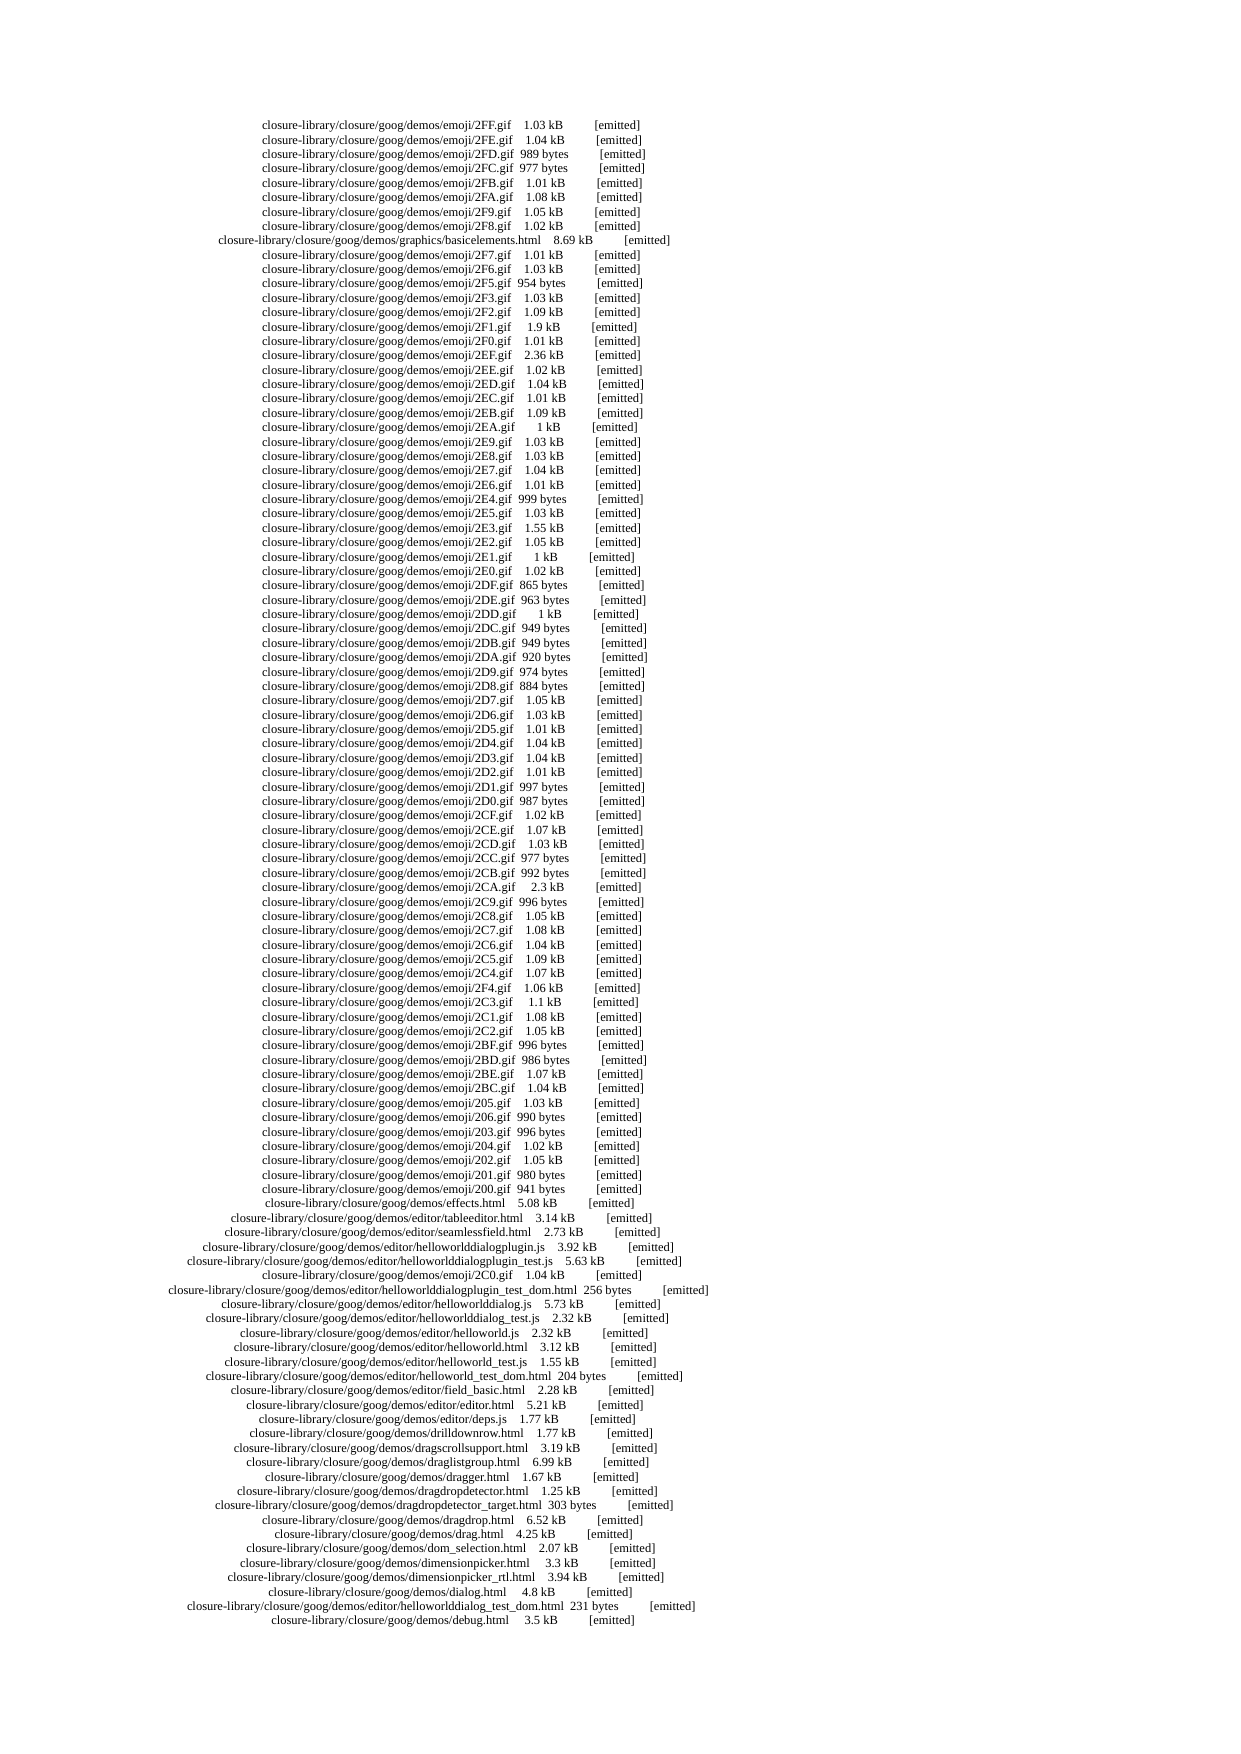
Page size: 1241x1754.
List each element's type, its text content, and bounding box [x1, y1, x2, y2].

text closure-library/closure/goog/demos/emoji/206.gif 990 bytes [emitted] [118, 1110, 1122, 1124]
text closure-library/closure/goog/demos/emoji/2F6.gif 1.03 kB [emitted] [118, 262, 1122, 276]
text closure-library/closure/goog/demos/dragdrop.html 6.52 kB [emitted] [118, 1512, 1122, 1527]
text closure-library/closure/goog/demos/editor/helloworlddialog_test_dom.html 231 bytes [emitted] [118, 1599, 1122, 1613]
text closure-library/closure/goog/demos/emoji/2E6.gif 1.01 kB [emitted] [118, 477, 1122, 492]
text closure-library/closure/goog/demos/emoji/2C4.gif 1.07 kB [emitted] [118, 966, 1122, 981]
text closure-library/closure/goog/demos/emoji/2F9.gif 1.05 kB [emitted] [118, 204, 1122, 219]
text closure-library/closure/goog/demos/emoji/2E2.gif 1.05 kB [emitted] [118, 535, 1122, 549]
text closure-library/closure/goog/demos/dom_selection.html 2.07 kB [emitted] [118, 1541, 1122, 1556]
text closure-library/closure/goog/demos/emoji/2BF.gif 996 bytes [emitted] [118, 1038, 1122, 1052]
text closure-library/closure/goog/demos/emoji/2E3.gif 1.55 kB [emitted] [118, 521, 1122, 535]
text closure-library/closure/goog/demos/editor/helloworld.html 3.12 kB [emitted] [118, 1340, 1122, 1354]
text closure-library/closure/goog/demos/emoji/2E7.gif 1.04 kB [emitted] [118, 463, 1122, 477]
text closure-library/closure/goog/demos/editor/helloworld_test.js 1.55 kB [emitted] [118, 1354, 1122, 1369]
text closure-library/closure/goog/demos/emoji/2FF.gif 1.03 kB [emitted] [118, 118, 1122, 132]
text closure-library/closure/goog/demos/emoji/2E0.gif 1.02 kB [emitted] [118, 564, 1122, 578]
text closure-library/closure/goog/demos/emoji/2CA.gif 2.3 kB [emitted] [118, 880, 1122, 894]
text closure-library/closure/goog/demos/emoji/2F2.gif 1.09 kB [emitted] [118, 305, 1122, 319]
text closure-library/closure/goog/demos/editor/tableeditor.html 3.14 kB [emitted] [118, 1211, 1122, 1225]
text closure-library/closure/goog/demos/debug.html 3.5 kB [emitted] [118, 1613, 1122, 1627]
text closure-library/closure/goog/demos/emoji/2F5.gif 954 bytes [emitted] [118, 276, 1122, 291]
text closure-library/closure/goog/demos/editor/helloworlddialogplugin_test_dom.html 256 bytes [emitted] [118, 1282, 1122, 1297]
text closure-library/closure/goog/demos/emoji/2FA.gif 1.08 kB [emitted] [118, 190, 1122, 204]
text closure-library/closure/goog/demos/emoji/2D1.gif 997 bytes [emitted] [118, 779, 1122, 794]
text closure-library/closure/goog/demos/emoji/2F4.gif 1.06 kB [emitted] [118, 981, 1122, 995]
text closure-library/closure/goog/demos/emoji/2CB.gif 992 bytes [emitted] [118, 866, 1122, 880]
text closure-library/closure/goog/demos/emoji/2C0.gif 1.04 kB [emitted] [118, 1268, 1122, 1282]
text closure-library/closure/goog/demos/emoji/204.gif 1.02 kB [emitted] [118, 1139, 1122, 1153]
text closure-library/closure/goog/demos/emoji/2FD.gif 989 bytes [emitted] [118, 147, 1122, 161]
text closure-library/closure/goog/demos/emoji/2CC.gif 977 bytes [emitted] [118, 851, 1122, 866]
text closure-library/closure/goog/demos/emoji/203.gif 996 bytes [emitted] [118, 1124, 1122, 1139]
text closure-library/closure/goog/demos/emoji/2F8.gif 1.02 kB [emitted] [118, 219, 1122, 233]
text closure-library/closure/goog/demos/emoji/2C2.gif 1.05 kB [emitted] [118, 1024, 1122, 1038]
text closure-library/closure/goog/demos/editor/helloworlddialogplugin_test.js 5.63 kB [emitted] [118, 1254, 1122, 1268]
text closure-library/closure/goog/demos/emoji/2F3.gif 1.03 kB [emitted] [118, 291, 1122, 305]
text closure-library/closure/goog/demos/editor/helloworlddialogplugin.js 3.92 kB [emitted] [118, 1239, 1122, 1254]
text closure-library/closure/goog/demos/dimensionpicker.html 3.3 kB [emitted] [118, 1556, 1122, 1570]
text closure-library/closure/goog/demos/emoji/2D0.gif 987 bytes [emitted] [118, 794, 1122, 808]
text closure-library/closure/goog/demos/draglistgroup.html 6.99 kB [emitted] [118, 1455, 1122, 1469]
text closure-library/closure/goog/demos/emoji/2FB.gif 1.01 kB [emitted] [118, 176, 1122, 190]
text closure-library/closure/goog/demos/emoji/2D6.gif 1.03 kB [emitted] [118, 707, 1122, 722]
text closure-library/closure/goog/demos/emoji/2E5.gif 1.03 kB [emitted] [118, 506, 1122, 521]
text closure-library/closure/goog/demos/emoji/2FE.gif 1.04 kB [emitted] [118, 132, 1122, 147]
text closure-library/closure/goog/demos/editor/helloworld.js 2.32 kB [emitted] [118, 1326, 1122, 1340]
text closure-library/closure/goog/demos/emoji/2DD.gif 1 kB [emitted] [118, 607, 1122, 621]
text closure-library/closure/goog/demos/emoji/2C3.gif 1.1 kB [emitted] [118, 995, 1122, 1009]
text closure-library/closure/goog/demos/emoji/201.gif 980 bytes [emitted] [118, 1167, 1122, 1182]
text closure-library/closure/goog/demos/emoji/2EF.gif 2.36 kB [emitted] [118, 348, 1122, 362]
text closure-library/closure/goog/demos/editor/field_basic.html 2.28 kB [emitted] [118, 1383, 1122, 1397]
text closure-library/closure/goog/demos/emoji/2F7.gif 1.01 kB [emitted] [118, 247, 1122, 262]
text closure-library/closure/goog/demos/emoji/2DF.gif 865 bytes [emitted] [118, 578, 1122, 592]
text closure-library/closure/goog/demos/emoji/2DC.gif 949 bytes [emitted] [118, 621, 1122, 636]
text closure-library/closure/goog/demos/editor/seamlessfield.html 2.73 kB [emitted] [118, 1225, 1122, 1239]
text closure-library/closure/goog/demos/emoji/2D5.gif 1.01 kB [emitted] [118, 722, 1122, 736]
text closure-library/closure/goog/demos/emoji/2BD.gif 986 bytes [emitted] [118, 1052, 1122, 1067]
text closure-library/closure/goog/demos/emoji/2E1.gif 1 kB [emitted] [118, 549, 1122, 564]
text closure-library/closure/goog/demos/emoji/2CF.gif 1.02 kB [emitted] [118, 808, 1122, 822]
text closure-library/closure/goog/demos/editor/deps.js 1.77 kB [emitted] [118, 1412, 1122, 1426]
text closure-library/closure/goog/demos/emoji/2F1.gif 1.9 kB [emitted] [118, 319, 1122, 334]
text closure-library/closure/goog/demos/editor/helloworlddialog_test.js 2.32 kB [emitted] [118, 1311, 1122, 1326]
text closure-library/closure/goog/demos/emoji/2DA.gif 920 bytes [emitted] [118, 650, 1122, 664]
text closure-library/closure/goog/demos/emoji/2EA.gif 1 kB [emitted] [118, 420, 1122, 434]
text closure-library/closure/goog/demos/editor/helloworlddialog.js 5.73 kB [emitted] [118, 1297, 1122, 1311]
text closure-library/closure/goog/demos/editor/editor.html 5.21 kB [emitted] [118, 1397, 1122, 1412]
text closure-library/closure/goog/demos/emoji/2D8.gif 884 bytes [emitted] [118, 679, 1122, 693]
text closure-library/closure/goog/demos/emoji/202.gif 1.05 kB [emitted] [118, 1153, 1122, 1167]
text closure-library/closure/goog/demos/emoji/2E9.gif 1.03 kB [emitted] [118, 434, 1122, 449]
text closure-library/closure/goog/demos/emoji/2CD.gif 1.03 kB [emitted] [118, 837, 1122, 851]
text closure-library/closure/goog/demos/emoji/2D7.gif 1.05 kB [emitted] [118, 693, 1122, 707]
text closure-library/closure/goog/demos/emoji/2EE.gif 1.02 kB [emitted] [118, 362, 1122, 377]
text closure-library/closure/goog/demos/emoji/2CE.gif 1.07 kB [emitted] [118, 822, 1122, 837]
text closure-library/closure/goog/demos/drag.html 4.25 kB [emitted] [118, 1527, 1122, 1541]
text closure-library/closure/goog/demos/emoji/2C7.gif 1.08 kB [emitted] [118, 923, 1122, 937]
text closure-library/closure/goog/demos/emoji/200.gif 941 bytes [emitted] [118, 1182, 1122, 1196]
text closure-library/closure/goog/demos/emoji/2F0.gif 1.01 kB [emitted] [118, 334, 1122, 348]
text closure-library/closure/goog/demos/emoji/2C6.gif 1.04 kB [emitted] [118, 937, 1122, 952]
text closure-library/closure/goog/demos/emoji/2ED.gif 1.04 kB [emitted] [118, 377, 1122, 391]
text closure-library/closure/goog/demos/emoji/2C1.gif 1.08 kB [emitted] [118, 1009, 1122, 1024]
text closure-library/closure/goog/demos/dimensionpicker_rtl.html 3.94 kB [emitted] [118, 1570, 1122, 1584]
text closure-library/closure/goog/demos/dragscrollsupport.html 3.19 kB [emitted] [118, 1441, 1122, 1455]
text closure-library/closure/goog/demos/emoji/2D9.gif 974 bytes [emitted] [118, 664, 1122, 679]
text closure-library/closure/goog/demos/editor/helloworld_test_dom.html 204 bytes [emitted] [118, 1369, 1122, 1383]
text closure-library/closure/goog/demos/emoji/2D2.gif 1.01 kB [emitted] [118, 765, 1122, 779]
text closure-library/closure/goog/demos/emoji/2BC.gif 1.04 kB [emitted] [118, 1081, 1122, 1096]
text closure-library/closure/goog/demos/emoji/2D3.gif 1.04 kB [emitted] [118, 751, 1122, 765]
text closure-library/closure/goog/demos/dragdropdetector_target.html 303 bytes [emitted] [118, 1498, 1122, 1512]
text closure-library/closure/goog/demos/emoji/2FC.gif 977 bytes [emitted] [118, 161, 1122, 176]
text closure-library/closure/goog/demos/emoji/2EC.gif 1.01 kB [emitted] [118, 391, 1122, 406]
text closure-library/closure/goog/demos/dragdropdetector.html 1.25 kB [emitted] [118, 1484, 1122, 1498]
text closure-library/closure/goog/demos/emoji/2E8.gif 1.03 kB [emitted] [118, 449, 1122, 463]
text closure-library/closure/goog/demos/graphics/basicelements.html 8.69 kB [emitted] [118, 233, 1122, 247]
text closure-library/closure/goog/demos/emoji/2D4.gif 1.04 kB [emitted] [118, 736, 1122, 751]
text closure-library/closure/goog/demos/emoji/205.gif 1.03 kB [emitted] [118, 1096, 1122, 1110]
text closure-library/closure/goog/demos/emoji/2EB.gif 1.09 kB [emitted] [118, 406, 1122, 420]
text closure-library/closure/goog/demos/dragger.html 1.67 kB [emitted] [118, 1469, 1122, 1484]
text closure-library/closure/goog/demos/emoji/2DE.gif 963 bytes [emitted] [118, 592, 1122, 607]
text closure-library/closure/goog/demos/dialog.html 4.8 kB [emitted] [118, 1584, 1122, 1599]
text closure-library/closure/goog/demos/emoji/2DB.gif 949 bytes [emitted] [118, 636, 1122, 650]
text closure-library/closure/goog/demos/emoji/2C5.gif 1.09 kB [emitted] [118, 952, 1122, 966]
text closure-library/closure/goog/demos/emoji/2C8.gif 1.05 kB [emitted] [118, 909, 1122, 923]
text closure-library/closure/goog/demos/drilldownrow.html 1.77 kB [emitted] [118, 1426, 1122, 1441]
text closure-library/closure/goog/demos/effects.html 5.08 kB [emitted] [118, 1196, 1122, 1211]
text closure-library/closure/goog/demos/emoji/2E4.gif 999 bytes [emitted] [118, 492, 1122, 506]
text closure-library/closure/goog/demos/emoji/2BE.gif 1.07 kB [emitted] [118, 1067, 1122, 1081]
text closure-library/closure/goog/demos/emoji/2C9.gif 996 bytes [emitted] [118, 894, 1122, 909]
